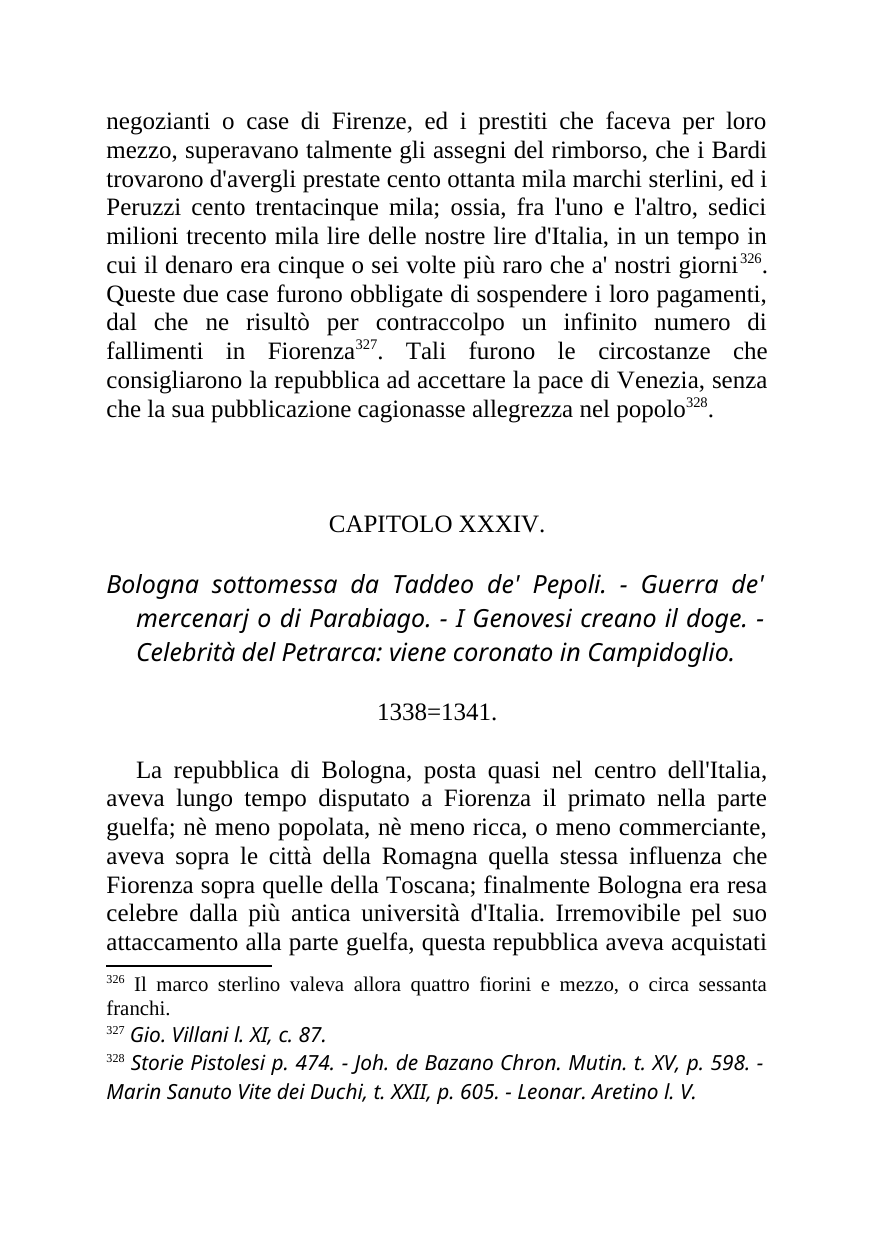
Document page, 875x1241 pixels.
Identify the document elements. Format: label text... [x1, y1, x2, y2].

text CAPITOLO XXXIV. [106, 509, 768, 537]
text La repubblica di Bologna, posta quasi nel centro dell'Italia, aveva lungo tempo disputato a Fiorenza il primato nella parte guelfa; nè meno popolata, nè meno ricca, o meno commerciante, aveva sopra le città della Romagna quella stessa influenza che Fiorenza sopra quelle della Toscana; finalmente Bologna era resa celebre dalla più antica università d'Italia. Irremovibile pel suo attaccamento alla parte guelfa, questa repubblica aveva acquistati [106, 755, 768, 956]
text 1338=1341. [106, 697, 768, 726]
text Il marco sterlino valeva allora quattro fiorini e mezzo, o circa sessanta franchi. [106, 972, 768, 1020]
text Bologna sottomessa da Taddeo de' Pepoli. - Guerra de' mercenarj o di Parabiago. - I Genovesi creano il doge. - Celebrità del Petrarca: viene coronato in Campidoglio. [106, 566, 768, 668]
text negozianti o case di Firenze, ed i prestiti che faceva per loro mezzo, superavano talmente gli assegni del rimborso, che i Bardi trovarono d'avergli prestate cento ottanta mila marchi sterlini, ed i Peruzzi cento trentacinque mila; ossia, fra l'uno e l'altro, sedici milioni trecento mila lire delle nostre lire d'Italia, in un tempo in cui il denaro era cinque o sei volte più raro che a' nostri giorni. Queste due case furono obbligate di sospendere i loro pagamenti, dal che ne risultò per contraccolpo un infinito numero di fallimenti in Fiorenza. Tali furono le circostanze che consigliarono la repubblica ad accettare la pace di Venezia, senza che la sua pubblicazione cagionasse allegrezza nel popolo. [106, 106, 768, 422]
text Storie Pistolesi p. 474. - Joh. de Bazano Chron. Mutin. t. XV, p. 598. - Marin Sanuto Vite dei Duchi, t. XXII, p. 605. - Leonar. Aretino l. V. [106, 1048, 768, 1105]
text Gio. Villani l. XI, c. 87. [106, 1020, 768, 1048]
